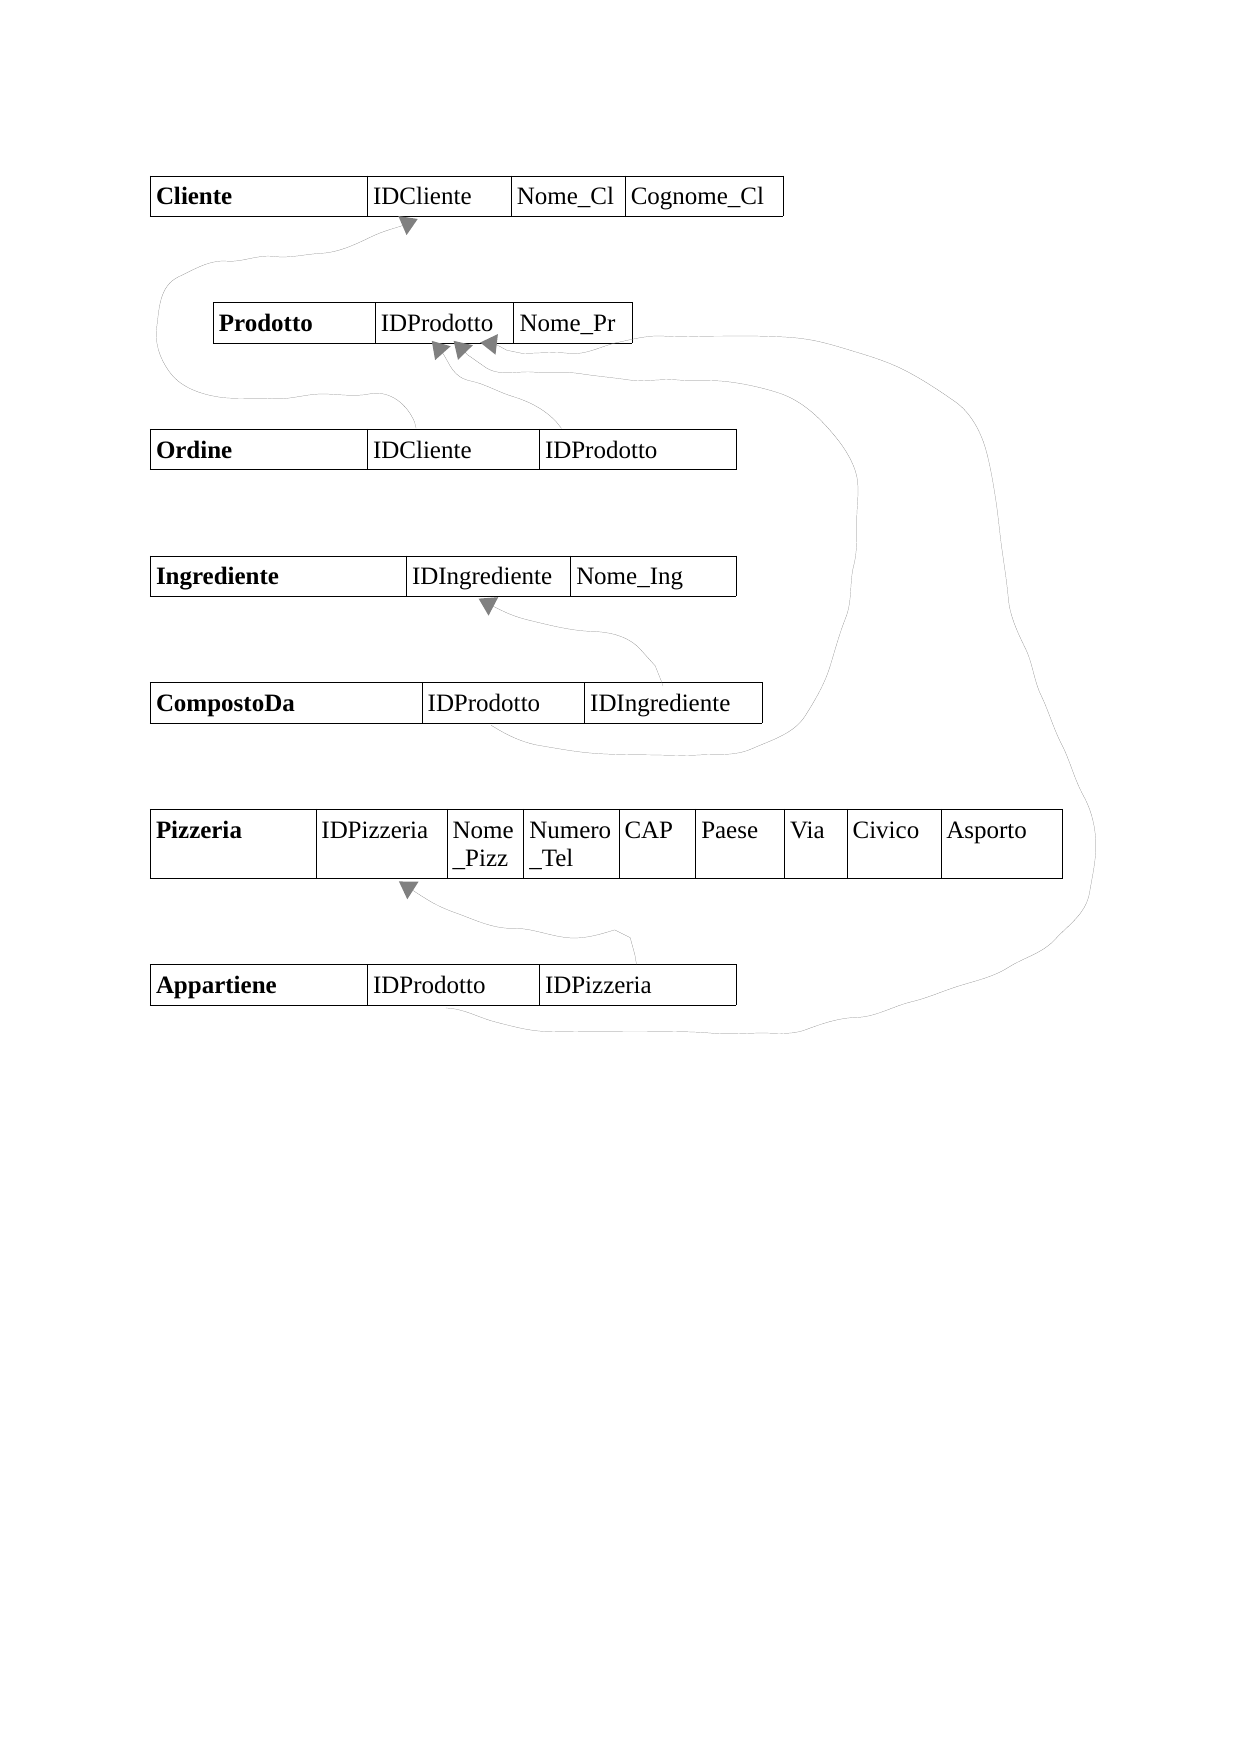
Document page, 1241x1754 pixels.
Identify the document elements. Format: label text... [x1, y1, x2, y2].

table_header Via [785, 810, 847, 878]
table_header IDIngrediente [585, 683, 762, 723]
table_header Pizzeria [151, 810, 316, 878]
table_header IDProdotto [368, 965, 539, 1005]
table_header Prodotto [214, 303, 375, 343]
table_header Nome_Ing [571, 557, 736, 596]
table_header Numero_Tel [524, 810, 619, 878]
table_header IDCliente [368, 430, 539, 469]
table_header IDPizzeria [540, 965, 736, 1005]
table_header Asporto [942, 810, 1062, 878]
table_header IDCliente [368, 177, 511, 216]
table_header Paese [696, 810, 784, 878]
table_header Ingrediente [151, 557, 406, 596]
table_header Nome_Pr [514, 303, 632, 343]
table_header IDIngrediente [407, 557, 570, 596]
table_header IDProdotto [376, 303, 513, 343]
table_header Civico [848, 810, 941, 878]
table_header IDProdotto [423, 683, 584, 723]
table_header Ordine [151, 430, 367, 469]
table_header CAP [620, 810, 695, 878]
table_header IDPizzeria [317, 810, 447, 878]
table_header Appartiene [151, 965, 367, 1005]
table_header IDProdotto [540, 430, 736, 469]
table_header Nome_Pizz [448, 810, 523, 878]
table_header Cognome_Cl [626, 177, 783, 216]
table_header Cliente [151, 177, 367, 216]
table_header Nome_Cl [512, 177, 625, 216]
table_header CompostoDa [151, 683, 422, 723]
